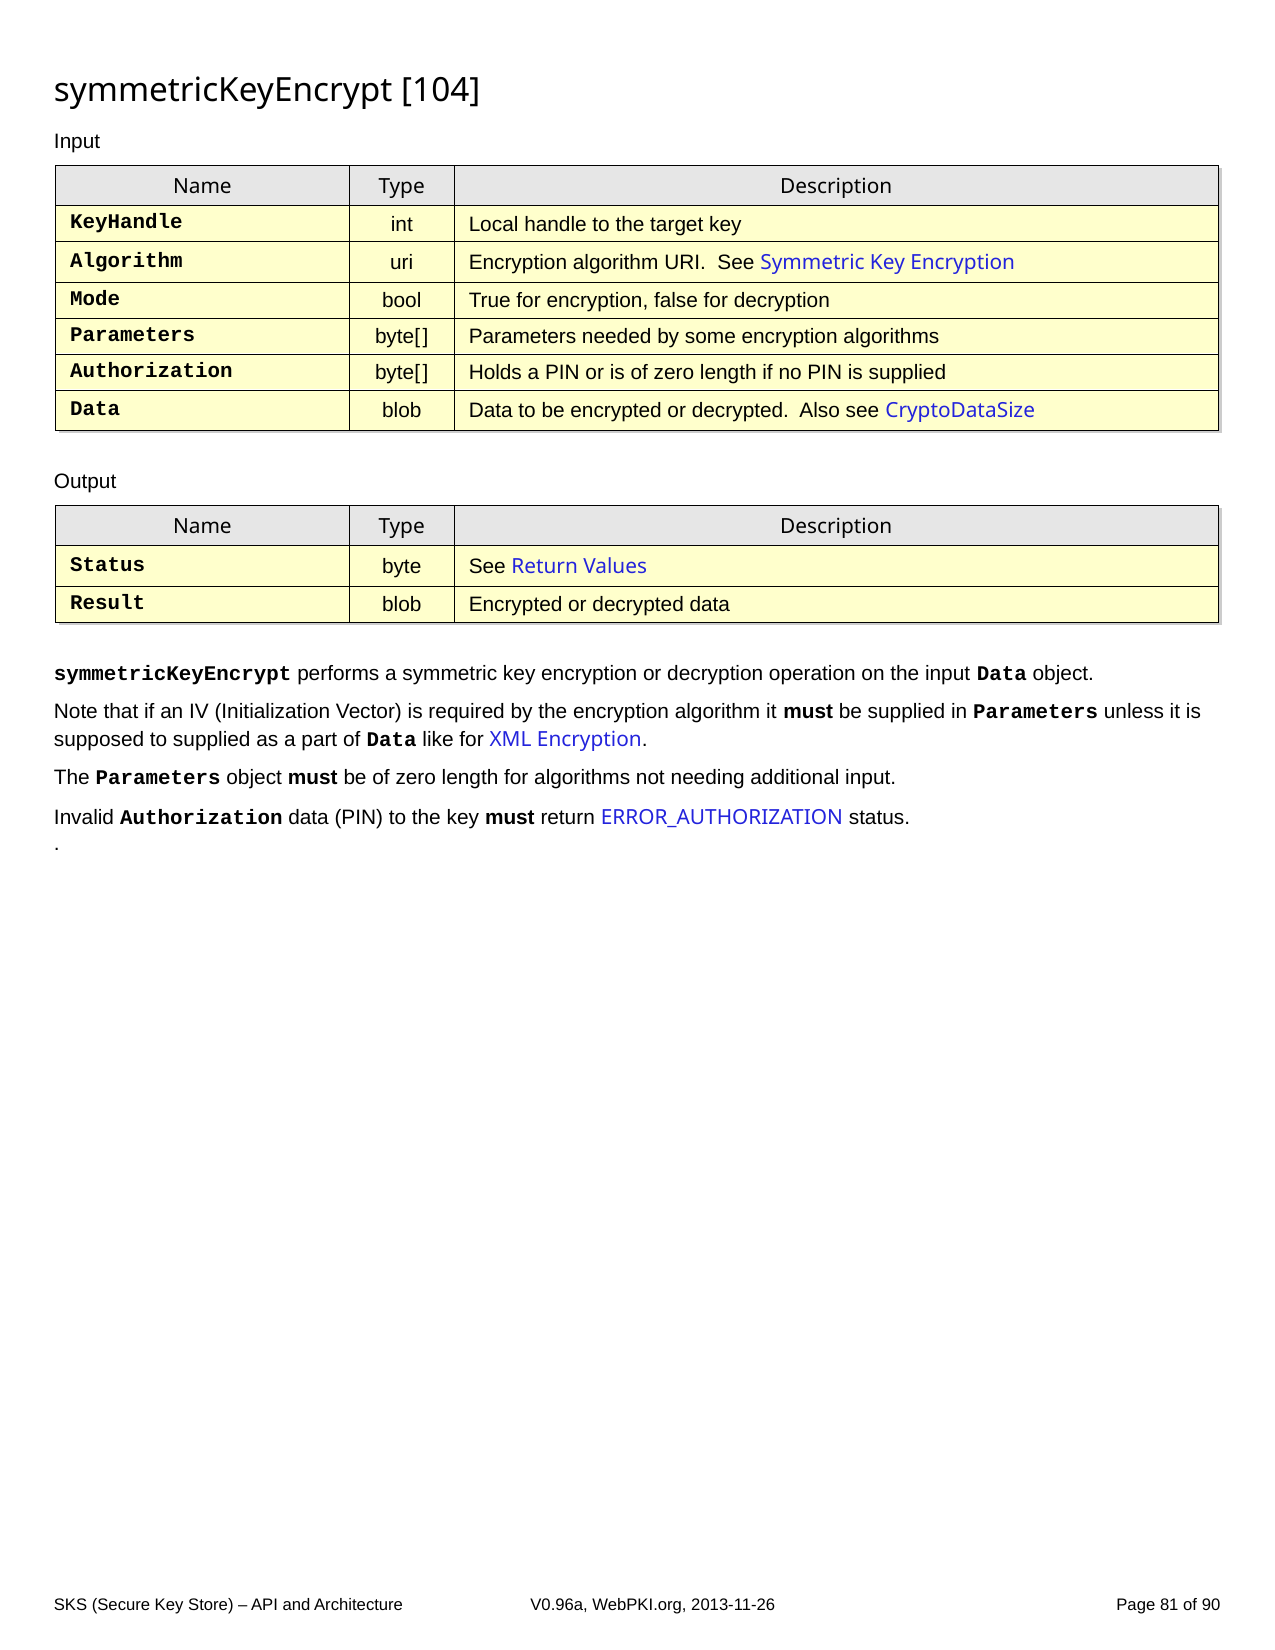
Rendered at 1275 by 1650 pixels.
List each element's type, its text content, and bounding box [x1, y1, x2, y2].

table_cell Algorithm [56, 242, 349, 282]
table_cell byte [350, 546, 454, 586]
table_cell blob [350, 587, 454, 622]
table_cell byte⁮[ ] [350, 355, 454, 389]
table_cell Mode [56, 283, 349, 318]
table_header Type [350, 166, 454, 205]
table_cell uri [350, 242, 454, 282]
text symmetricKeyEncrypt performs a symmetric key encryption or decryption operation on the input Data object. [54, 661, 1221, 687]
table_cell byte⁮[ ] [350, 319, 454, 353]
table_cell blob [350, 391, 454, 430]
table_cell Status [56, 546, 349, 586]
table_header Name [56, 166, 349, 205]
table_cell KeyHandle [56, 206, 349, 241]
table_cell Data to be encrypted or decrypted. Also see CryptoDataSize [455, 391, 1218, 430]
table_cell Authorization [56, 355, 349, 389]
table_cell Encryption algorithm URI. See Symmetric Key Encryption ‎ [455, 242, 1218, 282]
table_cell Local handle to the target key [455, 206, 1218, 241]
table_cell See Return Values [455, 546, 1218, 586]
table_cell Parameters needed by some encryption algorithms [455, 319, 1218, 353]
table_cell True for encryption, false for decryption [455, 283, 1218, 318]
table_header Description [455, 166, 1218, 205]
table_header Type [350, 506, 454, 545]
table_header Description [455, 506, 1218, 545]
text Output [54, 469, 1221, 493]
table_cell Holds a PIN or is of zero length if no PIN is supplied [455, 355, 1218, 389]
table_cell Data [56, 391, 349, 430]
text The Parameters object must be of zero length for algorithms not needing additional input. [54, 765, 1221, 791]
table_cell Parameters [56, 319, 349, 353]
table_cell int [350, 206, 454, 241]
subtitle symmetricKeyEncrypt [104] [54, 66, 1221, 111]
table_header Name [56, 506, 349, 545]
text Note that if an IV (Initialization Vector) is required by the encryption algorithm it must be supplied in Parameters unless it is supposed to supplied as a part of Data like for XML Encryption. [54, 699, 1221, 753]
text Input [54, 129, 1221, 153]
table_cell Encrypted or decrypted data [455, 587, 1218, 622]
table_cell Result [56, 587, 349, 622]
table_cell bool [350, 283, 454, 318]
text Invalid Authorization data (PIN) to the key must return ERROR_AUTHORIZATION status. [54, 802, 1221, 831]
text . [54, 831, 1221, 855]
